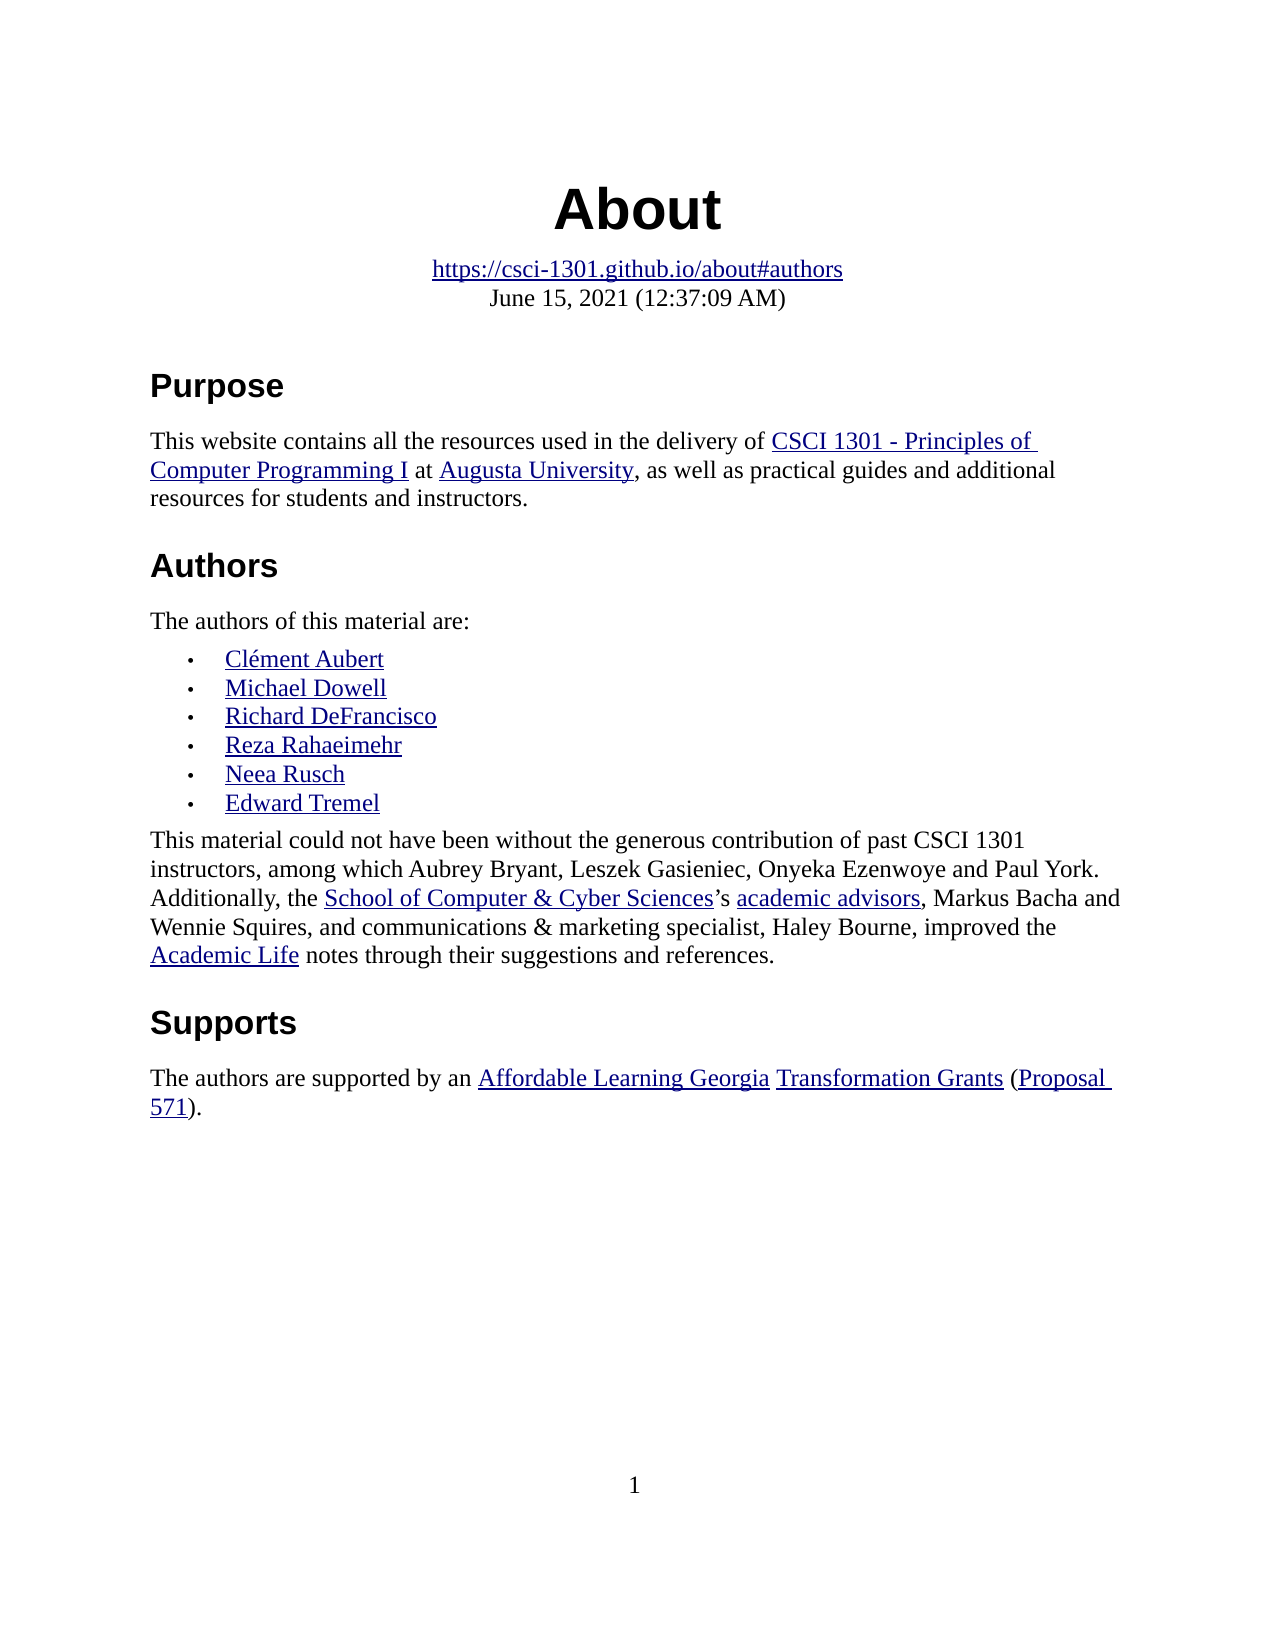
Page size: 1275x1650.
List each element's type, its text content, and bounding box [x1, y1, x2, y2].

list Edward Tremel [187, 788, 1125, 816]
subtitle Supports [150, 1003, 1125, 1042]
text This material could not have been without the generous contribution of past CSCI 1301 instructors, among which Aubrey Bryant, Leszek Gasieniec, Onyeka Ezenwoye and Paul York. Additionally, the School of Computer & Cyber Sciences’s academic advisors, Markus Bacha and Wennie Squires, and communications & marketing specialist, Haley Bourne, improved the Academic Life notes through their suggestions and references. [150, 825, 1125, 969]
subtitle Authors [150, 546, 1125, 585]
subtitle Purpose [150, 366, 1125, 404]
list Clément Aubert [187, 644, 1125, 673]
list Reza Rahaeimehr [187, 730, 1125, 759]
text June 15, 2021 (12:37:09 AM) [150, 283, 1125, 312]
list Michael Dowell [187, 673, 1125, 701]
text The authors of this material are: [150, 606, 1125, 635]
list Neea Rusch [187, 759, 1125, 788]
title About [150, 175, 1125, 242]
text The authors are supported by an Affordable Learning Georgia Transformation Grants (Proposal 571). [150, 1063, 1125, 1121]
text This website contains all the resources used in the delivery of CSCI 1301 - Principles of Computer Programming I at Augusta University, as well as practical guides and additional resources for students and instructors. [150, 426, 1125, 512]
list Richard DeFrancisco [187, 701, 1125, 730]
text https://csci-1301.github.io/about#authors [150, 254, 1125, 283]
